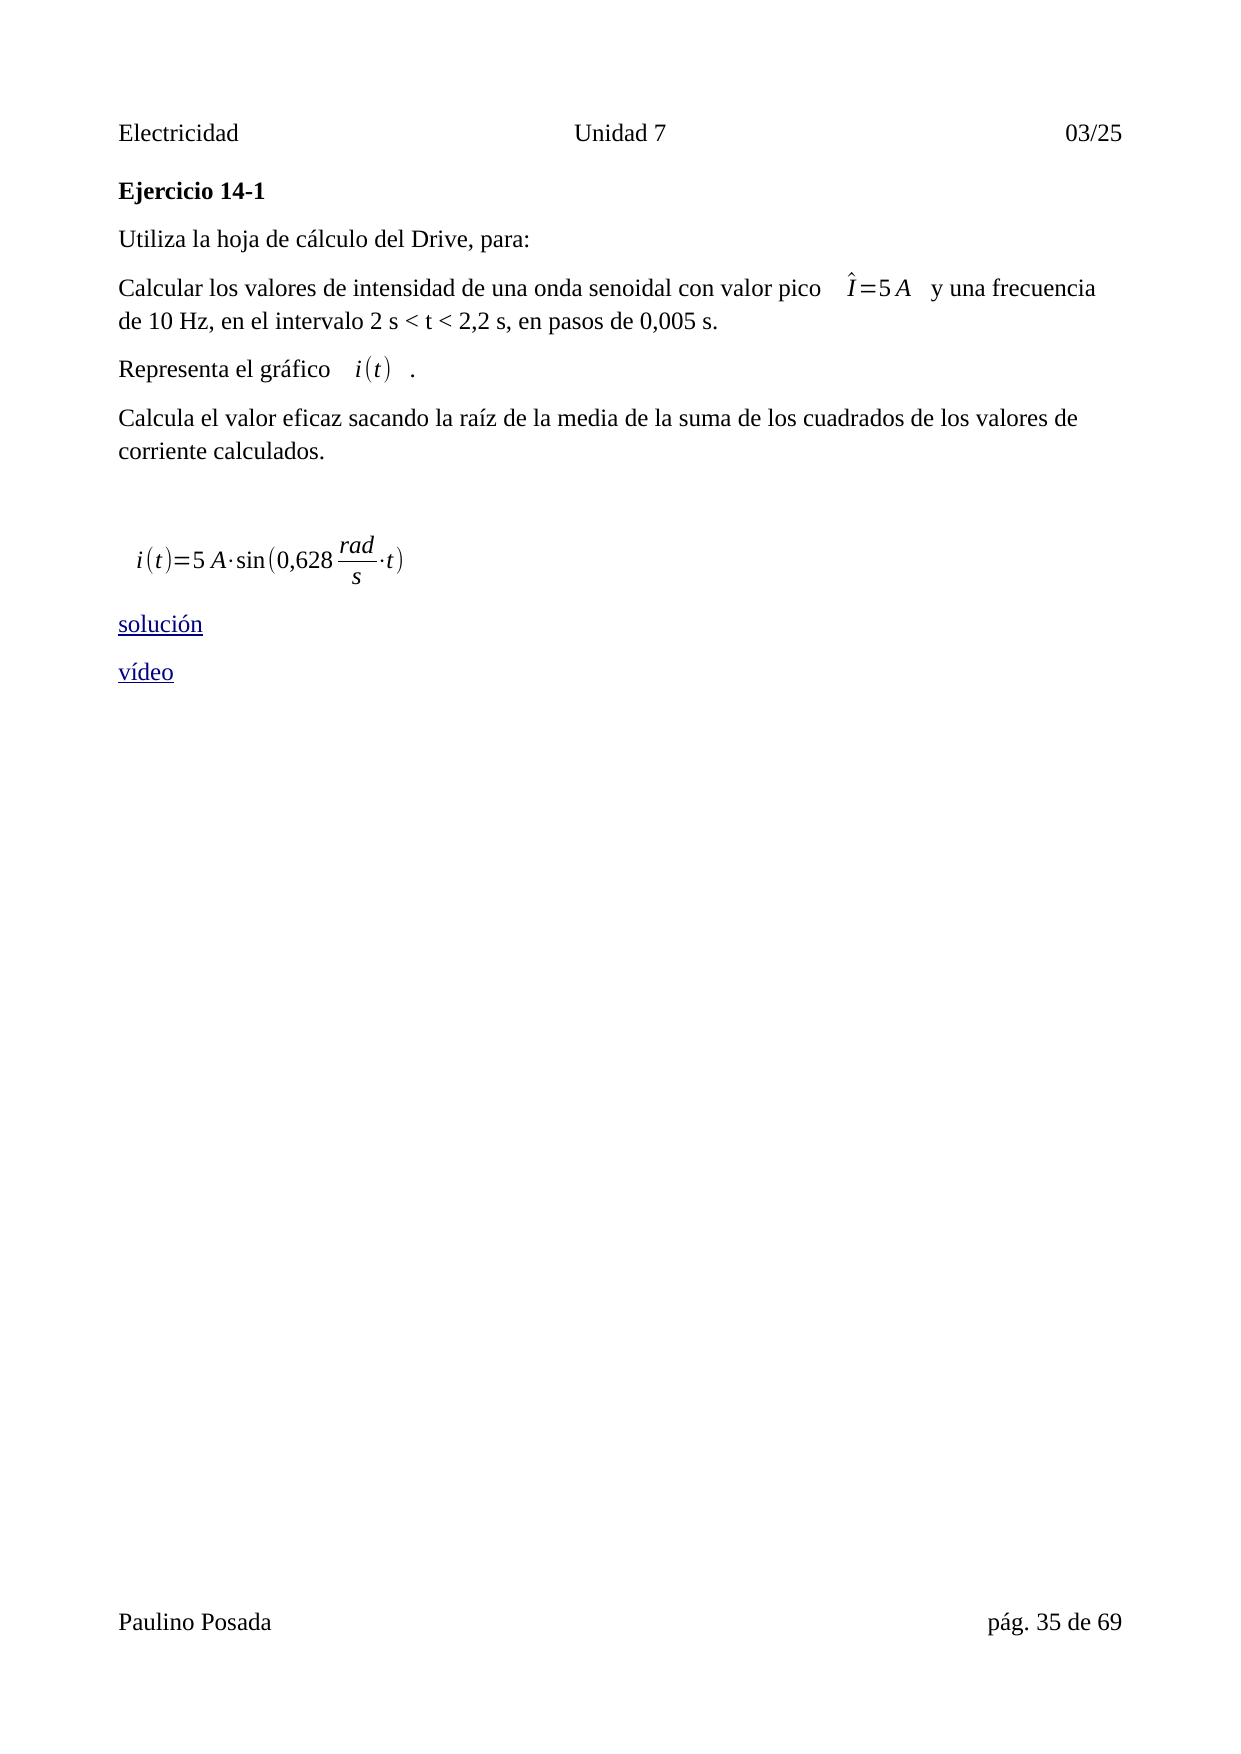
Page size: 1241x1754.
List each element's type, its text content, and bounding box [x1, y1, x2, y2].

text Calcula el valor eficaz sacando la raíz de la media de la suma de los cuadrados de los valores de corriente calculados. [118, 403, 1122, 465]
text solución [118, 609, 1122, 638]
text Representa el gráfico . [118, 354, 1122, 384]
text Calcular los valores de intensidad de una onda senoidal con valor pico y una frecuencia de 10 Hz, en el intervalo 2 s < t < 2,2 s, en pasos de 0,005 s. [118, 272, 1122, 335]
text vídeo [118, 657, 1122, 686]
text Ejercicio 14-1 [118, 176, 1122, 205]
text Utiliza la hoja de cálculo del Drive, para: [118, 224, 1122, 253]
